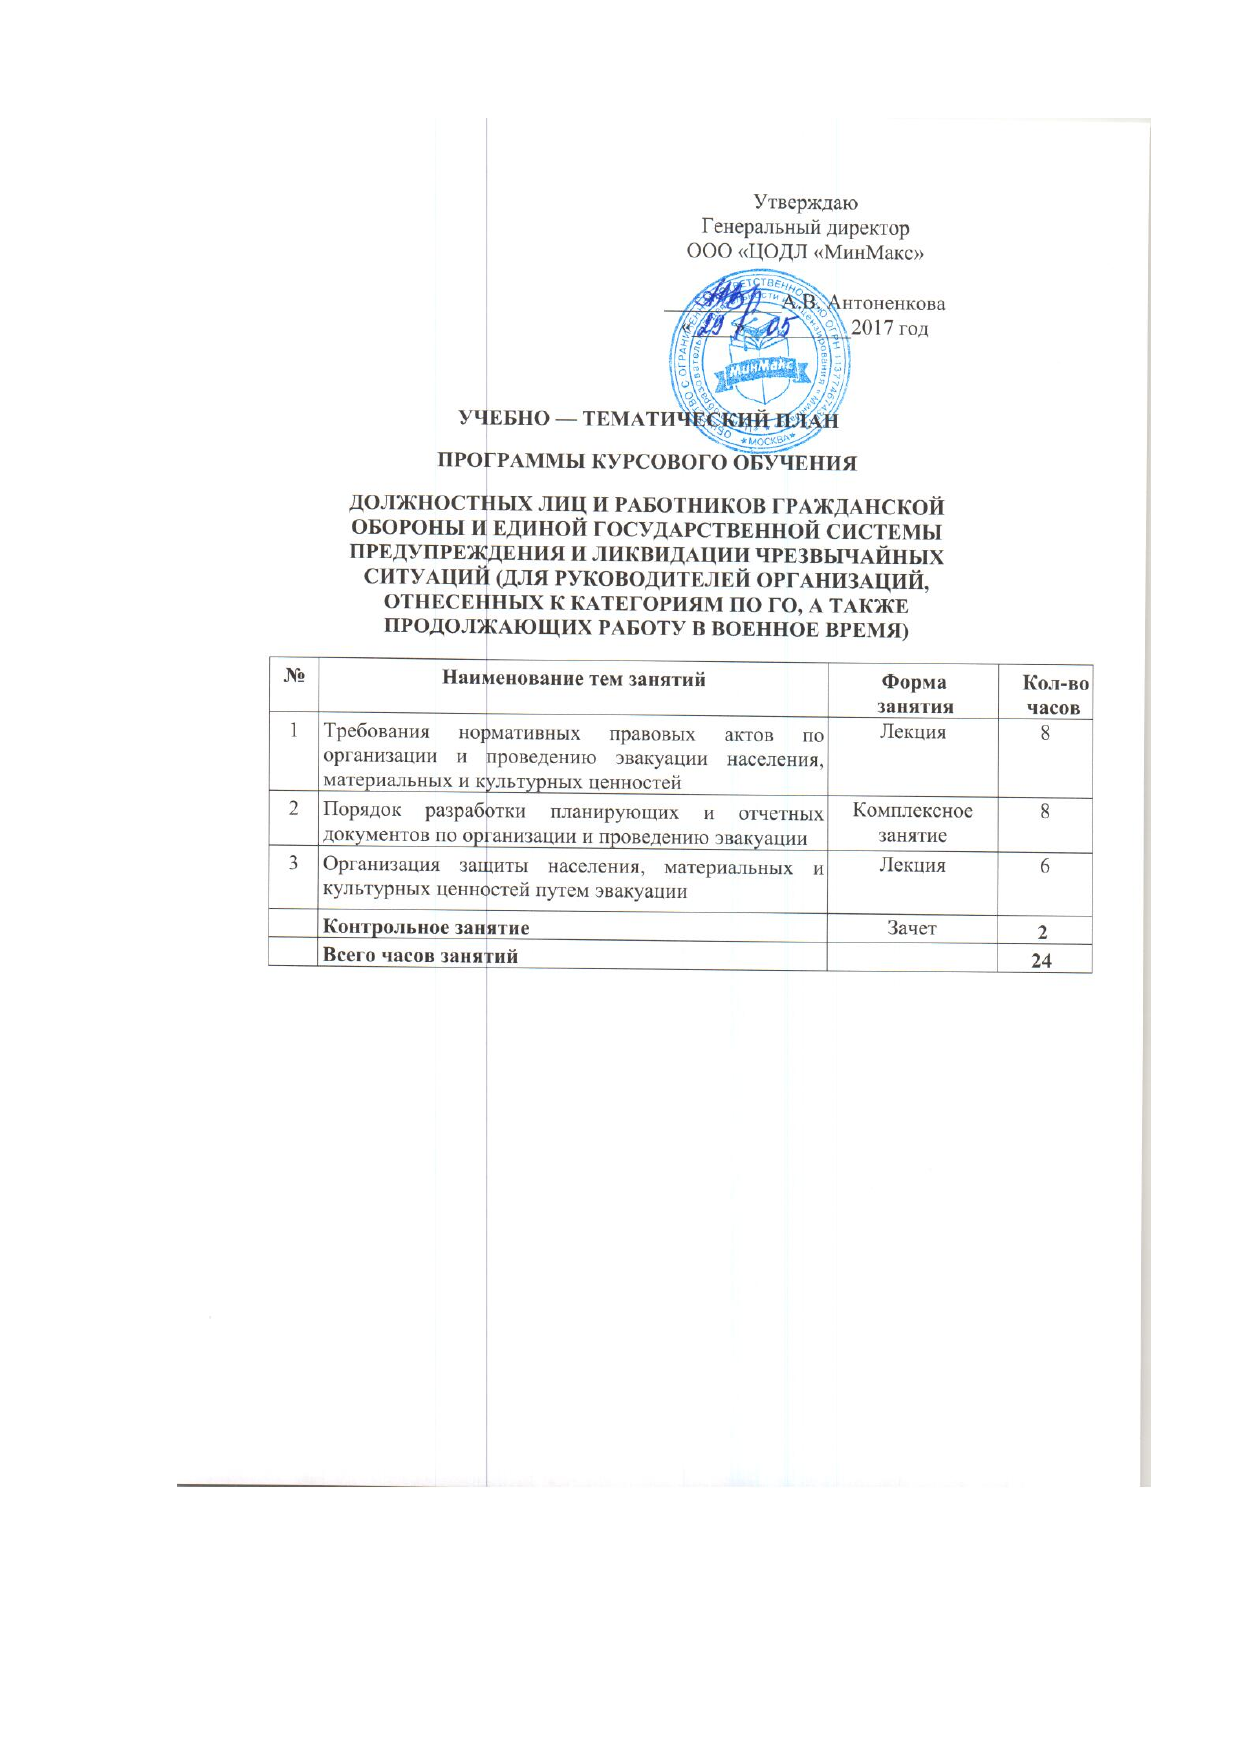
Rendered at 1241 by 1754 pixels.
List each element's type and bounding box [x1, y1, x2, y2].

picture [177, 118, 1151, 1495]
